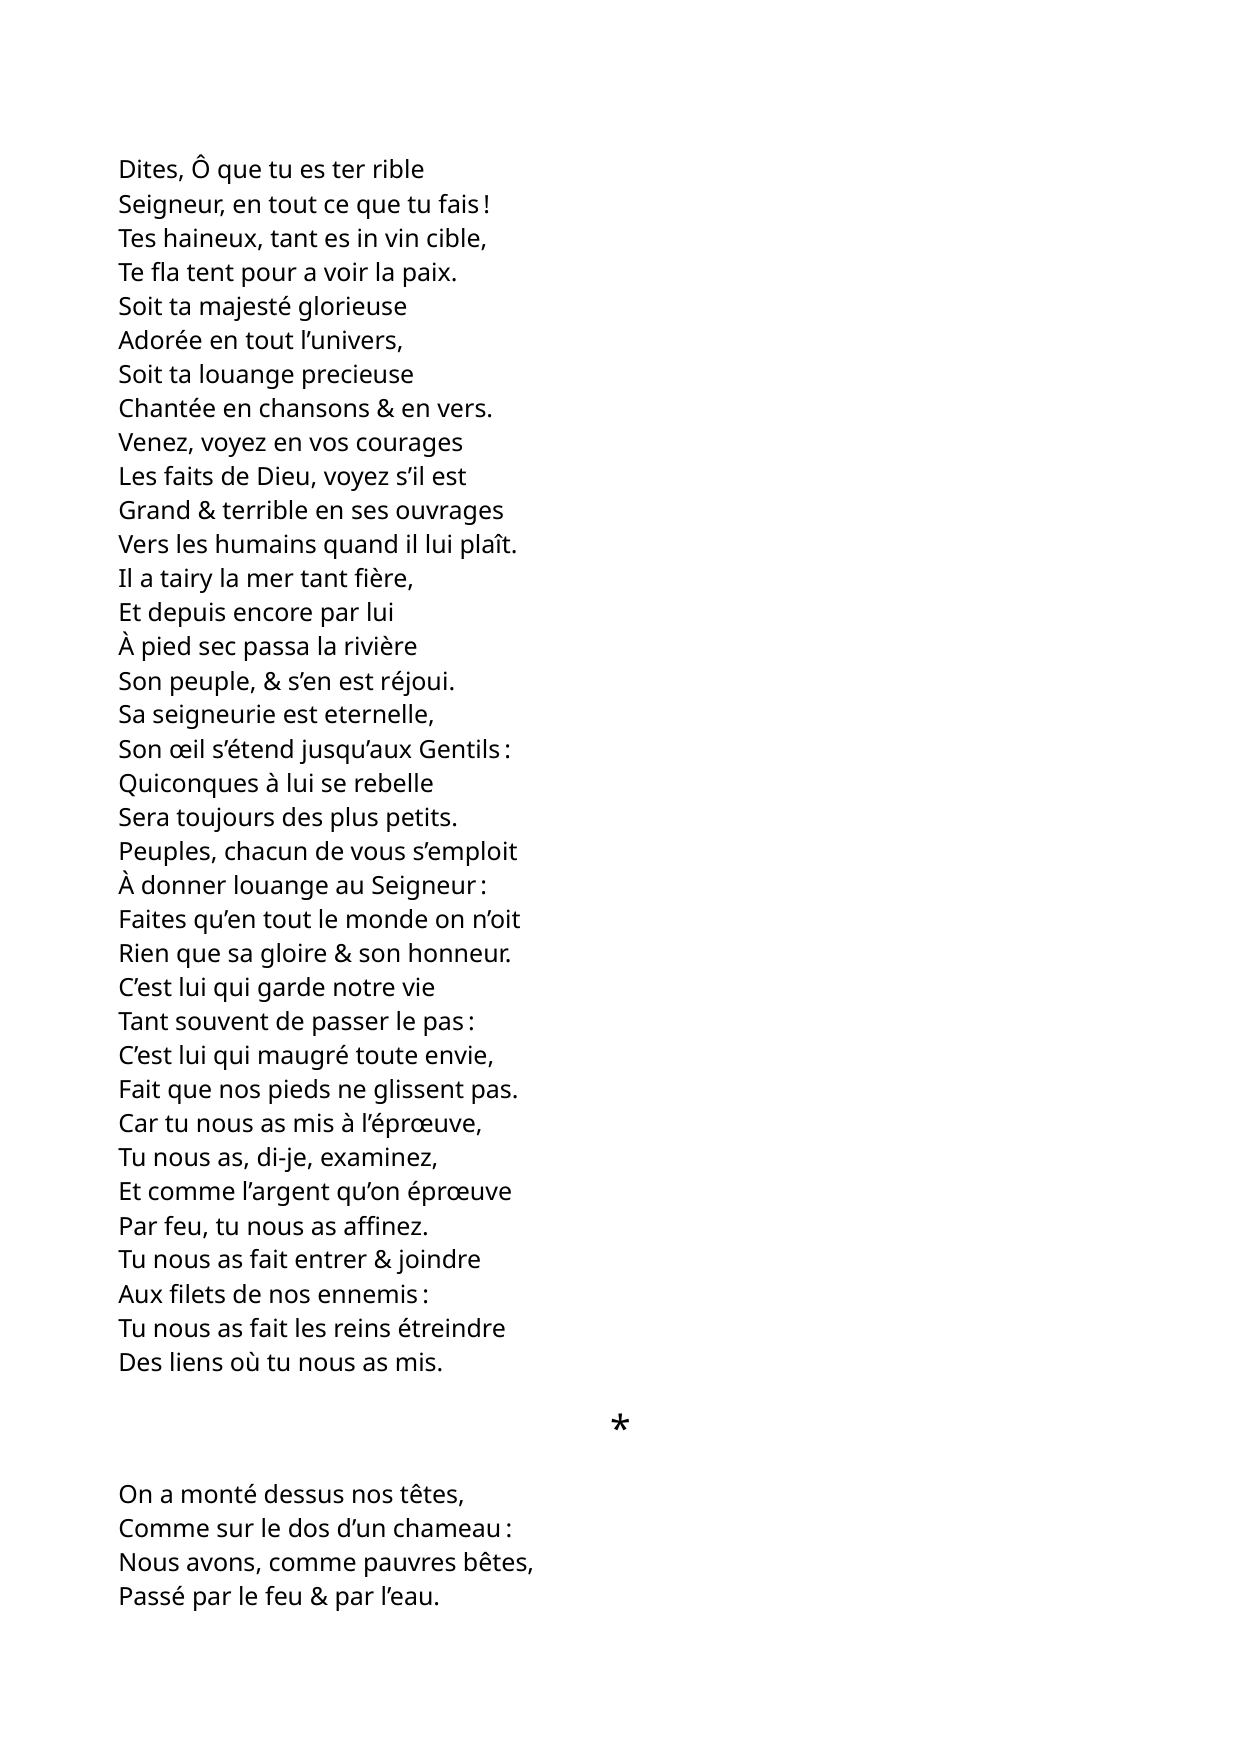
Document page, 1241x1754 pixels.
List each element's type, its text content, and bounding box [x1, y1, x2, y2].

text Nous avons, comme pauvres bêtes, [118, 1545, 1122, 1579]
text C’est lui qui garde notre vie [118, 970, 1122, 1004]
text Les faits de Dieu, voyez s’il est [118, 459, 1122, 493]
text Peuples, chacun de vous s’emploit [118, 833, 1122, 867]
text Aux filets de nos ennemis : [118, 1276, 1122, 1310]
text Et depuis encore par lui [118, 595, 1122, 629]
text Grand & terrible en ses ouvrages [118, 493, 1122, 527]
text Tu nous as, di-je, examinez, [118, 1140, 1122, 1174]
text Vers les humains quand il lui plaît. [118, 527, 1122, 561]
text Il a tairy la mer tant fière, [118, 561, 1122, 595]
text Par feu, tu nous as affinez. [118, 1208, 1122, 1242]
text C’est lui qui maugré toute envie, [118, 1038, 1122, 1072]
text Car tu nous as mis à l’éprœuve, [118, 1106, 1122, 1140]
text Son peuple, & s’en est réjoui. [118, 663, 1122, 697]
text Te fla tent pour a voir la paix. [118, 254, 1122, 288]
text Et comme l’argent qu’on éprœuve [118, 1174, 1122, 1208]
text Dites, Ô que tu es ter rible [118, 152, 1122, 186]
text * [118, 1402, 1122, 1453]
text Fait que nos pieds ne glissent pas. [118, 1072, 1122, 1106]
text À pied sec passa la rivière [118, 629, 1122, 663]
text À donner louange au Seigneur : [118, 867, 1122, 902]
text Sera toujours des plus petits. [118, 799, 1122, 833]
text Rien que sa gloire & son honneur. [118, 936, 1122, 970]
text Venez, voyez en vos courages [118, 425, 1122, 459]
text Tu nous as fait les reins étreindre [118, 1310, 1122, 1344]
text Chantée en chansons & en vers. [118, 391, 1122, 425]
text Seigneur, en tout ce que tu fais ! [118, 186, 1122, 220]
text Soit ta majesté glorieuse [118, 288, 1122, 322]
text Quiconques à lui se rebelle [118, 765, 1122, 799]
text Son œil s’étend jusqu’aux Gentils : [118, 731, 1122, 765]
text Des liens où tu nous as mis. [118, 1344, 1122, 1378]
text Comme sur le dos d’un chameau : [118, 1511, 1122, 1545]
text Passé par le feu & par l’eau. [118, 1579, 1122, 1613]
text Tant souvent de passer le pas : [118, 1004, 1122, 1038]
text Tes haineux, tant es in vin cible, [118, 220, 1122, 254]
text Adorée en tout l’univers, [118, 322, 1122, 357]
text Sa seigneurie est eternelle, [118, 697, 1122, 731]
text On a monté dessus nos têtes, [118, 1477, 1122, 1511]
text Tu nous as fait entrer & joindre [118, 1242, 1122, 1276]
text Soit ta louange precieuse [118, 357, 1122, 391]
text Faites qu’en tout le monde on n’oit [118, 902, 1122, 936]
